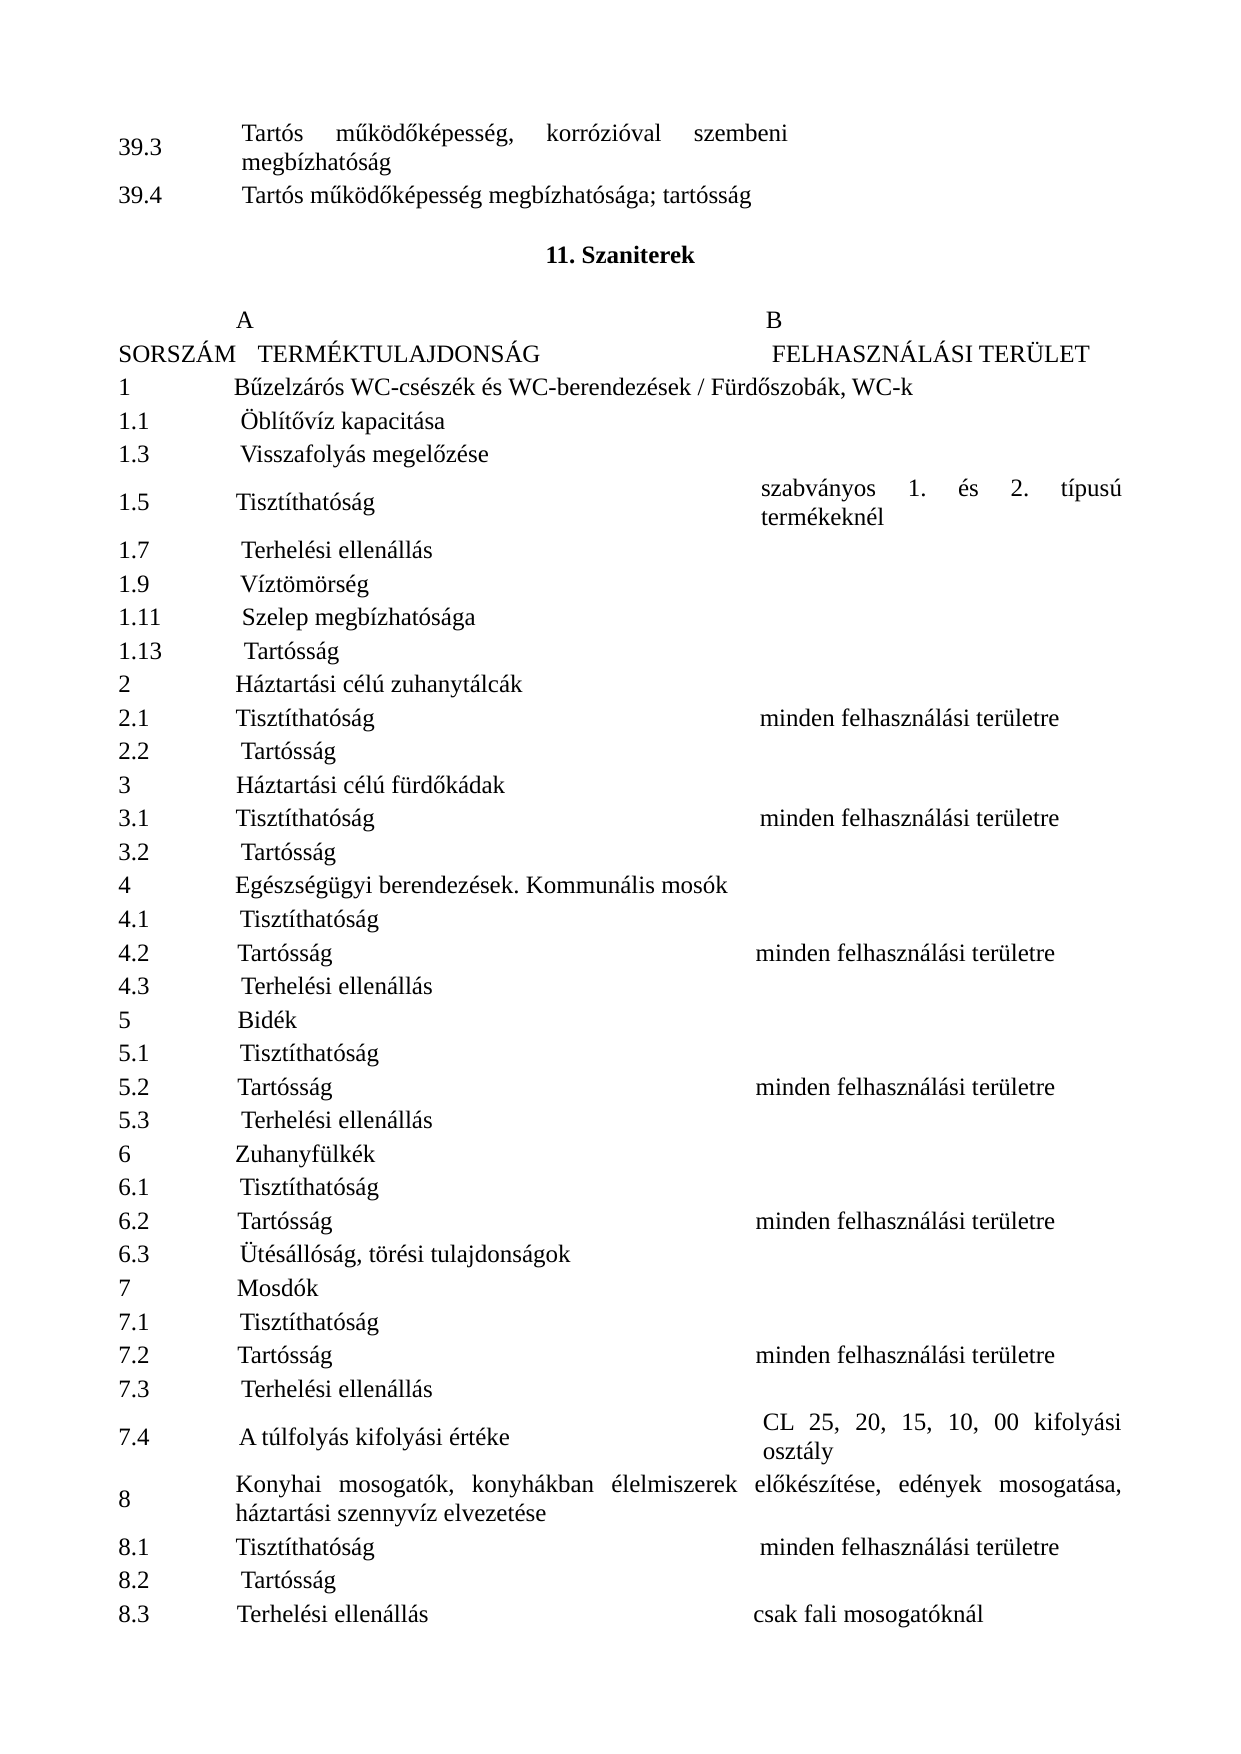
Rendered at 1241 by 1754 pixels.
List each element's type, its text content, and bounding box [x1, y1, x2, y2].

table_header Tartósság [237, 938, 755, 966]
table_header Tisztíthatóság [240, 1307, 782, 1335]
table_header [779, 636, 1122, 664]
table_header B [766, 305, 1122, 334]
table_header Háztartási célú fürdőkádak [236, 770, 1122, 799]
table_header minden felhasználási területre [755, 1206, 1122, 1235]
table_header Tisztíthatóság [236, 473, 761, 530]
table_header minden felhasználási területre [760, 804, 1122, 832]
table_header [779, 406, 1122, 434]
table_header Öblítővíz kapacitása [240, 406, 779, 434]
table_header 5 [118, 1005, 237, 1033]
table_header TERMÉKTULAJDONSÁG [257, 339, 772, 367]
table_header 1.11 [118, 602, 242, 631]
table_header 5.3 [118, 1105, 241, 1134]
table_header minden felhasználási területre [760, 703, 1122, 732]
table_header 7.2 [118, 1340, 237, 1369]
table_header 6 [118, 1139, 235, 1168]
table_header [778, 535, 1122, 564]
table_header Bidék [237, 1005, 1122, 1033]
table_header [781, 439, 1122, 468]
table_header 3.2 [118, 837, 241, 866]
table_header 1.5 [118, 473, 236, 530]
table_header Visszafolyás megelőzése [240, 439, 781, 468]
table_header [783, 1173, 1122, 1201]
table_header 5.2 [118, 1072, 237, 1101]
table_header Tartós működőképesség, korrózióval szembeni megbízhatóság [241, 118, 788, 176]
table_header Tartósság [241, 837, 778, 866]
table_header 4.2 [118, 938, 237, 966]
table_header 8.1 [118, 1532, 235, 1561]
table_header 7.4 [118, 1407, 238, 1465]
table_header 1.1 [118, 406, 240, 434]
table_header 4 [118, 871, 235, 899]
table_header [783, 1038, 1122, 1067]
table_header Terhelési ellenállás [241, 1105, 778, 1134]
table_header Tisztíthatóság [235, 1532, 759, 1561]
table_header A [236, 305, 766, 334]
table_header 7.3 [118, 1374, 241, 1402]
table_header 39.4 [118, 180, 242, 209]
table_header [788, 118, 1122, 176]
table_header csak fali mosogatóknál [753, 1599, 1122, 1628]
table_header [783, 904, 1122, 933]
table_header 2.1 [118, 703, 235, 732]
table_header Egészségügyi berendezések. Kommunális mosók [235, 871, 1122, 899]
table_header Tisztíthatóság [235, 804, 759, 832]
table_header Szelep megbízhatósága [242, 602, 786, 631]
table_header [783, 1240, 1122, 1268]
table_header [778, 736, 1122, 765]
table_header [778, 1565, 1122, 1594]
table_header 1.13 [118, 636, 244, 664]
table_header szabványos 1. és 2. típusú termékeknél [761, 473, 1122, 530]
table_header minden felhasználási területre [755, 938, 1122, 966]
table_header 4.3 [118, 971, 241, 1000]
table_header 8.3 [118, 1599, 237, 1628]
table_header Tisztíthatóság [240, 904, 782, 933]
table_header CL 25, 20, 15, 10, 00 kifolyási osztály [763, 1407, 1122, 1465]
table_header 4.1 [118, 904, 239, 933]
table_header [788, 180, 1122, 209]
table_header Háztartási célú zuhanytálcák [235, 669, 1122, 698]
table_header [783, 1307, 1122, 1335]
table_header Terhelési ellenállás [241, 971, 778, 1000]
table_header Mosdók [237, 1273, 1122, 1302]
table_header 6.1 [118, 1173, 239, 1201]
table_header Terhelési ellenállás [237, 1599, 753, 1628]
table_header SORSZÁM [118, 339, 257, 367]
table_header 39.3 [118, 118, 241, 176]
table_header Tartós működőképesség megbízhatósága; tartósság [242, 180, 788, 209]
table_header 3.1 [118, 804, 235, 832]
table_header 7 [118, 1273, 237, 1302]
table_header Víztömörség [240, 569, 781, 597]
table_header Terhelési ellenállás [241, 535, 778, 564]
table_header Ütésállóság, törési tulajdonságok [240, 1240, 783, 1268]
table_header [786, 602, 1122, 631]
table_header Tartósság [237, 1072, 755, 1101]
table_header 6.3 [118, 1240, 239, 1268]
text 11. Szaniterek [134, 240, 1106, 269]
table_header minden felhasználási területre [755, 1072, 1122, 1101]
table_header FELHASZNÁLÁSI TERÜLET [772, 339, 1122, 367]
table_header 1.7 [118, 535, 241, 564]
table_header 7.1 [118, 1307, 239, 1335]
table_header Bűzelzárós WC-csészék és WC-berendezések / Fürdőszobák, WC-k [234, 372, 1122, 401]
table_header 1.3 [118, 439, 240, 468]
table_header [778, 971, 1122, 1000]
table_header Tartósság [244, 636, 779, 664]
table_header Tartósság [237, 1340, 755, 1369]
table_header 1 [118, 372, 233, 401]
table_header A túlfolyás kifolyási értéke [239, 1407, 763, 1465]
table_header 8.2 [118, 1565, 241, 1594]
table_header [778, 1374, 1122, 1402]
table_header Tartósság [241, 1565, 778, 1594]
table_header [118, 305, 236, 334]
table_header Tartósság [237, 1206, 755, 1235]
table_header 5.1 [118, 1038, 239, 1067]
table_header 3 [118, 770, 236, 799]
table_header 2 [118, 669, 235, 698]
table_header Tisztíthatóság [240, 1038, 782, 1067]
table_header Tartósság [241, 736, 778, 765]
table_header 1.9 [118, 569, 240, 597]
table_header Tisztíthatóság [235, 703, 759, 732]
table_header Terhelési ellenállás [241, 1374, 778, 1402]
table_header Tisztíthatóság [240, 1173, 782, 1201]
table_header Zuhanyfülkék [235, 1139, 1122, 1168]
table_header 2.2 [118, 736, 241, 765]
table_header 6.2 [118, 1206, 237, 1235]
table_header 8 [118, 1470, 235, 1527]
table_header Konyhai mosogatók, konyhákban élelmiszerek előkészítése, edények mosogatása, háztartási szennyvíz elvezetése [235, 1470, 1122, 1527]
table_header minden felhasználási területre [755, 1340, 1122, 1369]
table_header minden felhasználási területre [760, 1532, 1122, 1561]
table_header [781, 569, 1122, 597]
table_header [778, 837, 1122, 866]
table_header [778, 1105, 1122, 1134]
